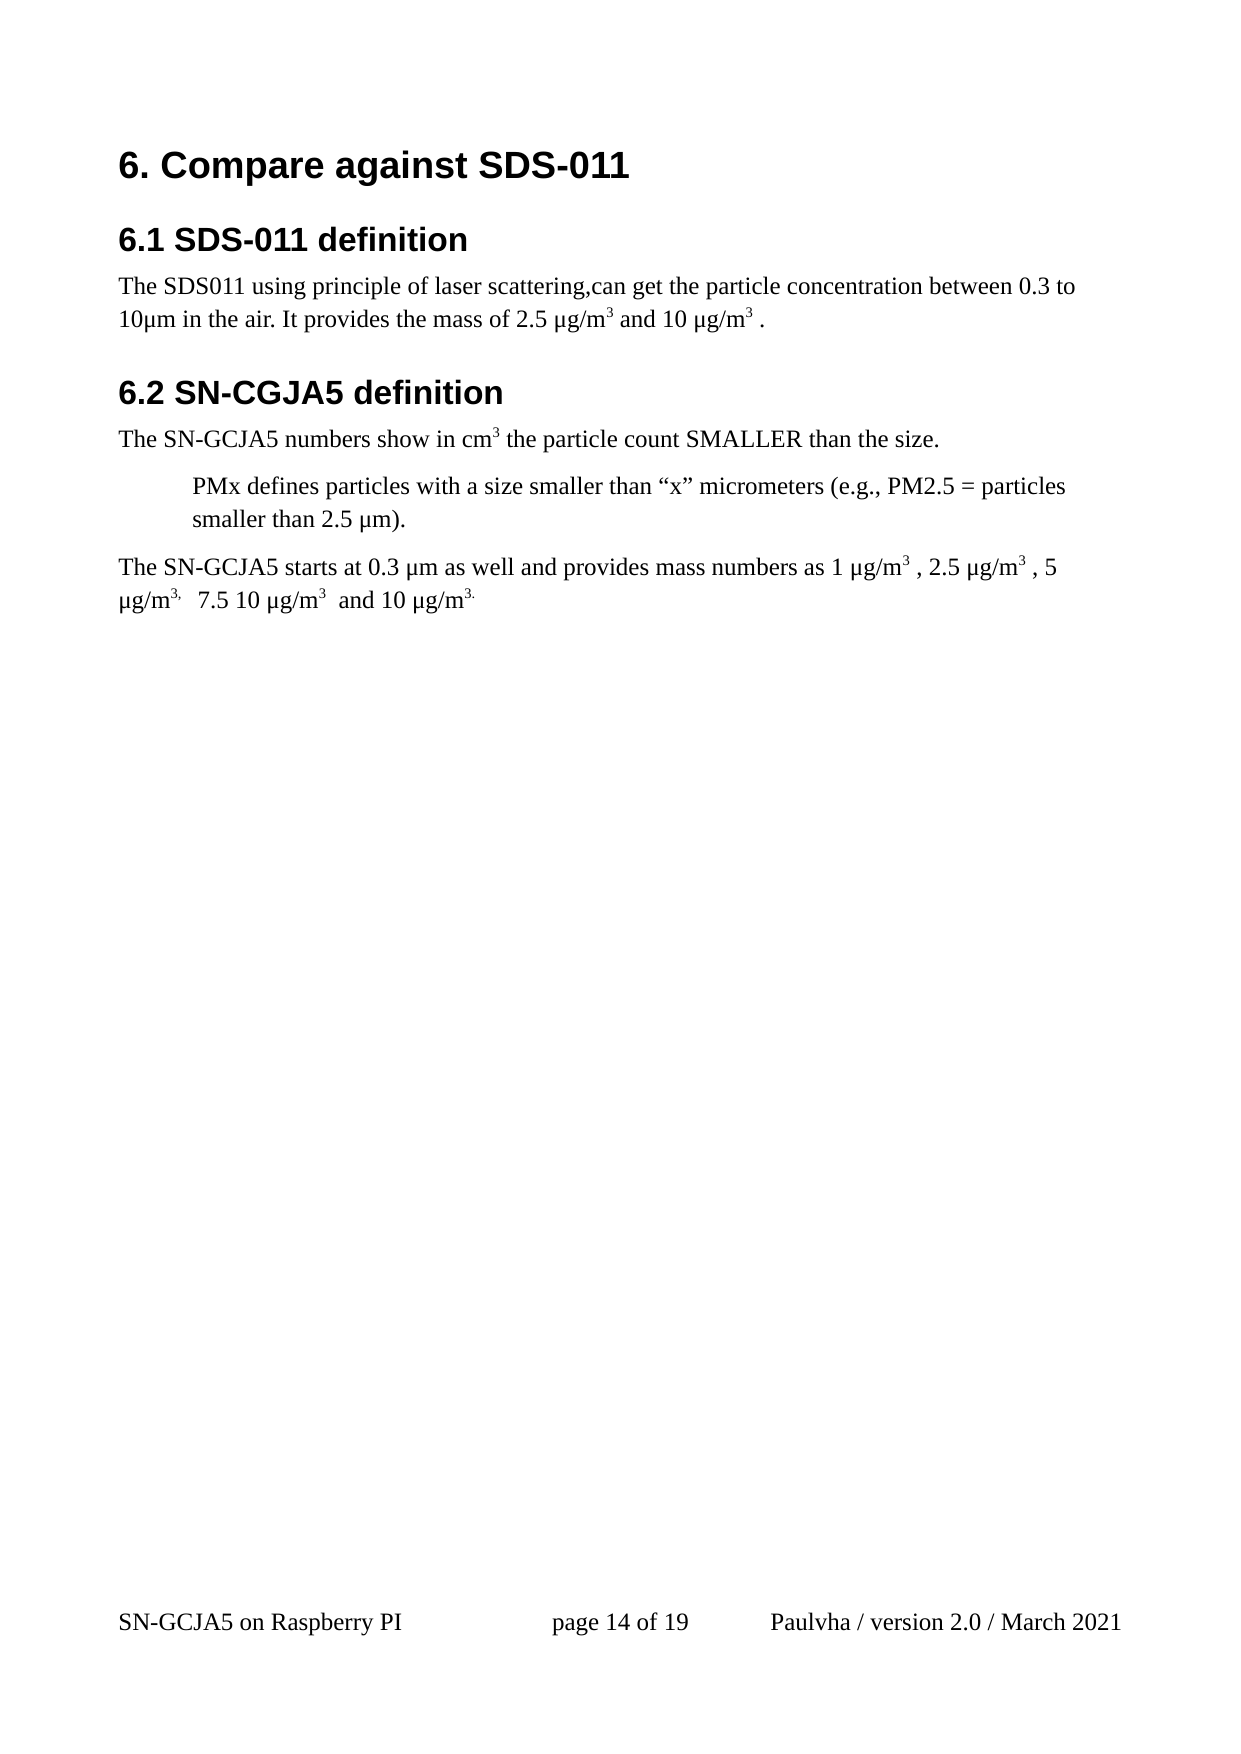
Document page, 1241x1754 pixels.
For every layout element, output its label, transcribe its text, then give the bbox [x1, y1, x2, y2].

text The SDS011 using principle of laser scattering,can get the particle concentration between 0.3 to 10μm in the air. It provides the mass of 2.5 μg/m3 and 10 μg/m3 . [118, 271, 1122, 333]
text PMx defines particles with a size smaller than “x” micrometers (e.g., PM2.5 = particles smaller than 2.5 μm). [192, 471, 1122, 533]
subtitle 6.2 SN-CGJA5 definition [118, 373, 1122, 411]
subtitle 6. Compare against SDS-011 [118, 143, 1122, 187]
subtitle 6.1 SDS-011 definition [118, 220, 1122, 259]
text The SN-GCJA5 numbers show in cm3 the particle count SMALLER than the size. [118, 424, 1122, 453]
text The SN-GCJA5 starts at 0.3 μm as well and provides mass numbers as 1 μg/m3 , 2.5 μg/m3 , 5 μg/m3, 7.5 10 μg/m3 and 10 μg/m3. [118, 552, 1122, 614]
